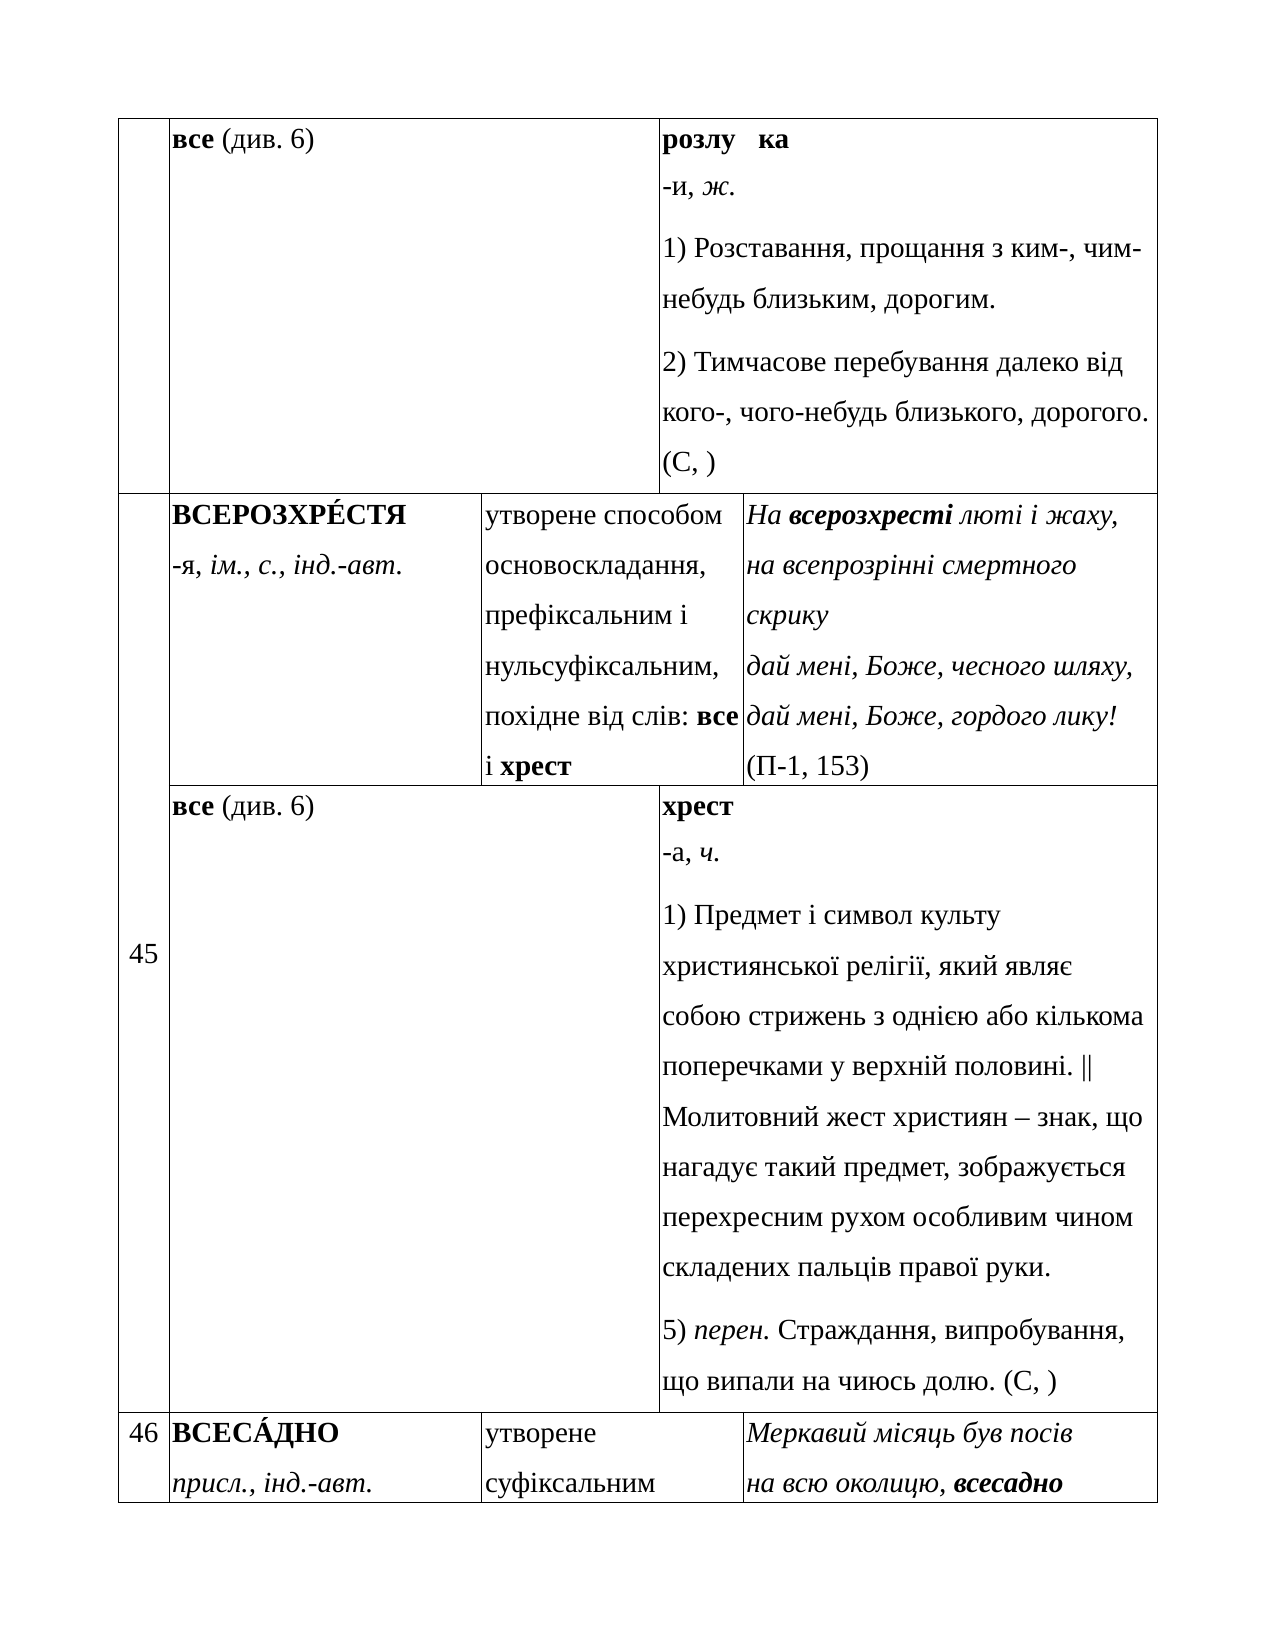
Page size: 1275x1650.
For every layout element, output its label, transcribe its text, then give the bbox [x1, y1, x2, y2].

table_cell утворене способом основоскладання, префіксальним і нульсуфіксальним, похідне від слів: все і хрест [482, 494, 743, 785]
table_cell Всесáдно присл., інд.-авт. [170, 1413, 481, 1502]
table_cell 46 [119, 1413, 169, 1502]
table_cell хрест -а, ч. 1) Предмет і символ культу християнської релігії, який являє собою стрижень з однією або кількома поперечками у верхній половині. || Молитовний жест християн – знак, що нагадує такий предмет, зображується перехресним рухом особливим чином складених пальців правої руки. 5) перен. Страждання, випробування, що випали на чиюсь долю. (С, ) [660, 786, 1157, 1412]
table_cell [119, 119, 169, 493]
table_cell розлука -и, ж. 1) Розставання, прощання з ким-, чим-небудь близьким, дорогим. 2) Тимчасове перебування далеко від кого-, чого-небудь близького, дорогого. (С, ) [660, 119, 1157, 493]
table_cell Всерозхрéстя -я, ім., с., інд.-авт. [170, 494, 481, 785]
table_cell утворене суфіксальним [482, 1413, 743, 1502]
table_cell все (див. 6) [170, 786, 659, 1412]
table_cell 45 [119, 494, 169, 1412]
table_cell На всерозхресті люті і жаху, на всепрозрінні смертного скрику дай мені, Боже, чесного шляху, дай мені, Боже, гордого лику! (П‑1, 153) [744, 494, 1157, 785]
table_cell все (див. 6) [170, 119, 659, 493]
table_cell Меркавий місяць був посів на всю околицю, всесадно [744, 1413, 1157, 1502]
